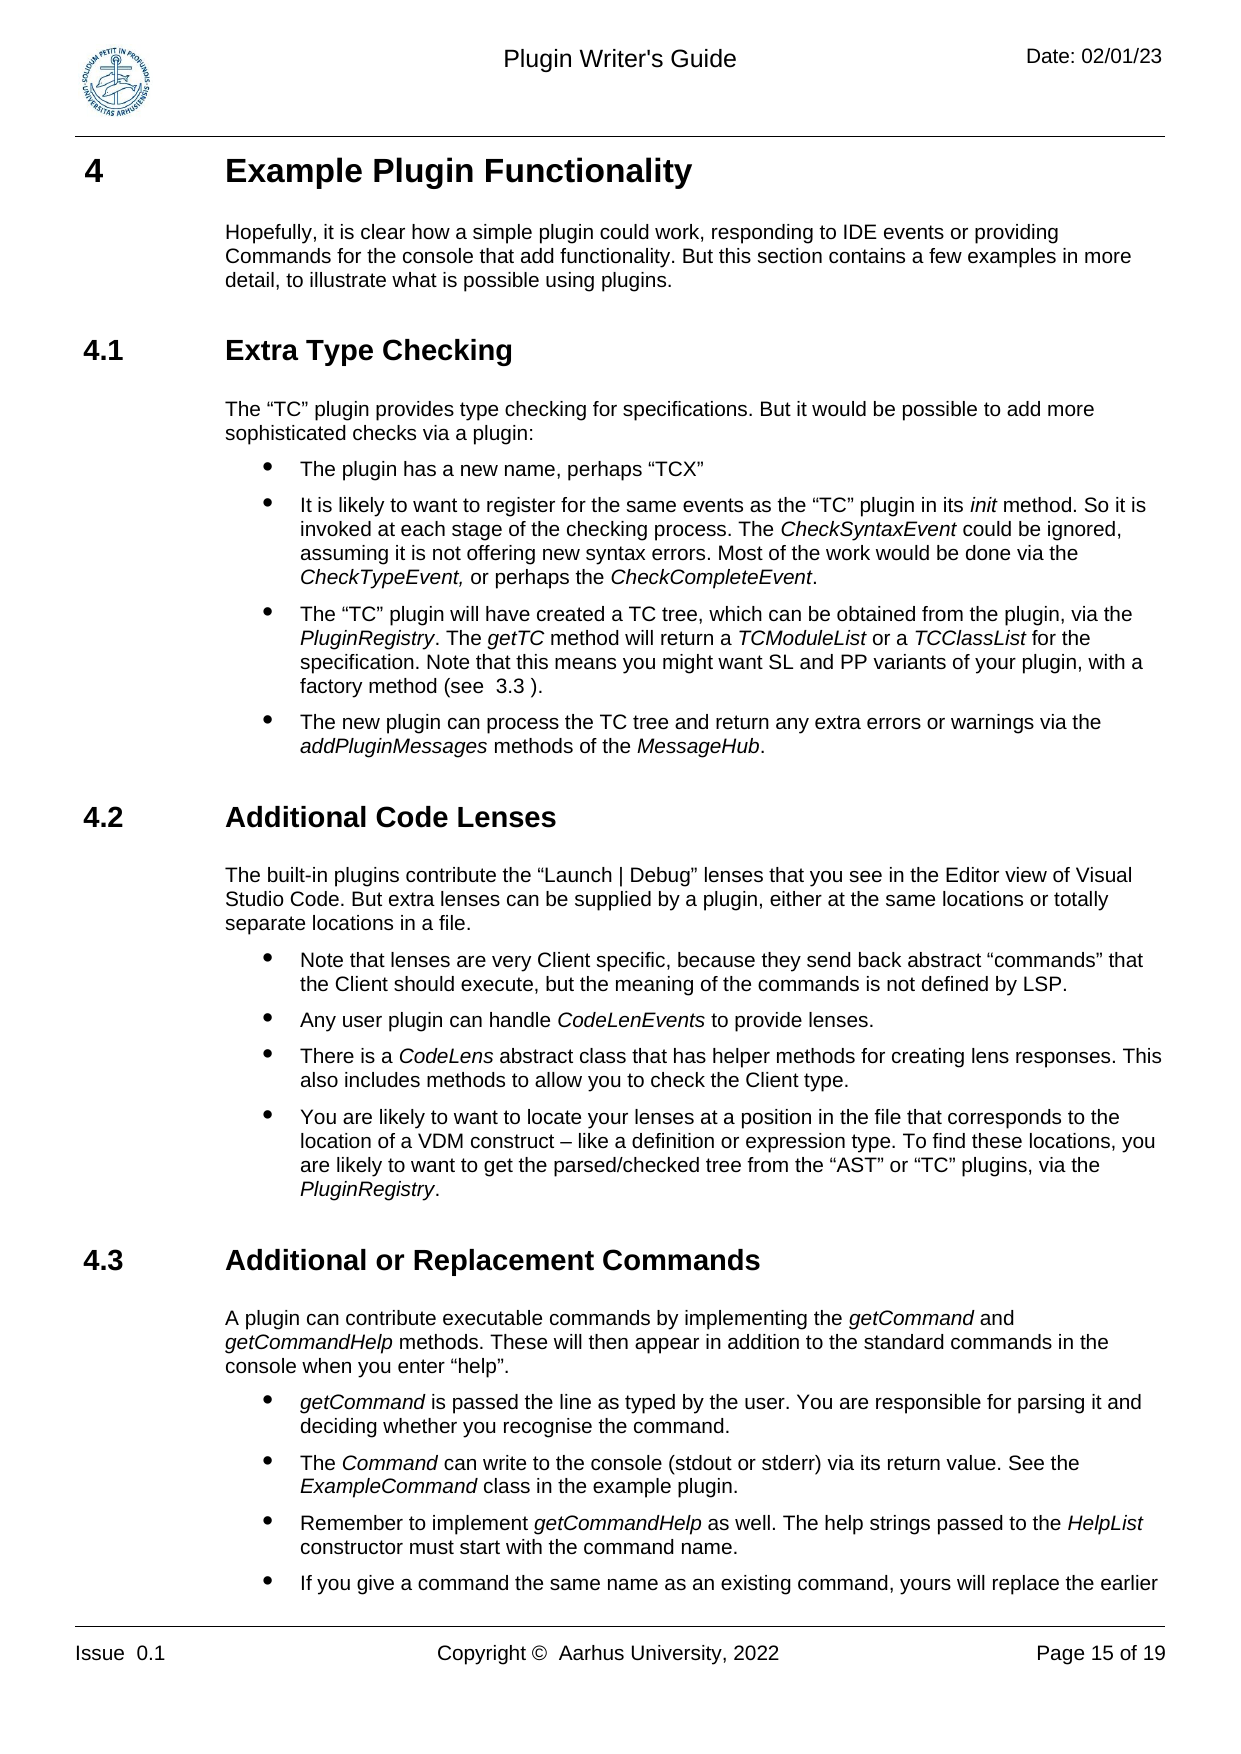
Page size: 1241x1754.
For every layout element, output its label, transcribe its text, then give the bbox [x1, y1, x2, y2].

list You are likely to want to locate your lenses at a position in the file that corresponds to the location of a VDM construct – like a definition or expression type. To find these locations, you are likely to want to get the parsed/checked tree from the “AST” or “TC” plugins, via the PluginRegistry. [262, 1105, 1165, 1201]
text Hopefully, it is clear how a simple plugin could work, responding to IDE events or providing Commands for the console that add functionality. But this section contains a few examples in more detail, to illustrate what is possible using plugins. [225, 220, 1165, 292]
subtitle Example Plugin Functionality [75, 152, 1165, 190]
list There is a CodeLens abstract class that has helper methods for creating lens responses. This also includes methods to allow you to check the Client type. [262, 1045, 1165, 1093]
picture [78, 44, 153, 120]
list It is likely to want to register for the same events as the “TC” plugin in its init method. So it is invoked at each stage of the checking process. The CheckSyntaxEvent could be ignored, assuming it is not offering new syntax errors. Most of the work would be done via the CheckTypeEvent, or perhaps the CheckCompleteEvent. [262, 494, 1165, 589]
text The “TC” plugin provides type checking for specifications. But it would be possible to add more sophisticated checks via a plugin: [225, 397, 1165, 445]
subtitle Extra Type Checking [75, 334, 1165, 367]
text The built-in plugins contribute the “Launch | Debug” lenses that you see in the Editor view of Visual Studio Code. But extra lenses can be supplied by a plugin, either at the same locations or totally separate locations in a file. [225, 863, 1165, 935]
subtitle Additional Code Lenses [75, 801, 1165, 833]
list Remember to implement getCommandHelp as well. The help strings passed to the HelpList constructor must start with the command name. [262, 1511, 1165, 1559]
list The “TC” plugin will have created a TC tree, which can be obtained from the plugin, via the PluginRegistry. The getTC method will return a TCModuleList or a TCClassList for the specification. Note that this means you might want SL and PP variants of your plugin, with a factory method (see 3.3 ). [262, 602, 1165, 698]
list getCommand is passed the line as typed by the user. You are responsible for parsing it and deciding whether you recognise the command. [262, 1390, 1165, 1438]
list The new plugin can process the TC tree and return any extra errors or warnings via the addPluginMessages methods of the MessageHub. [262, 710, 1165, 758]
list If you give a command the same name as an existing command, yours will replace the earlier [262, 1572, 1165, 1596]
list The plugin has a new name, perhaps “TCX” [262, 457, 1165, 481]
list The Command can write to the console (stdout or stderr) via its return value. See the ExampleCommand class in the example plugin. [262, 1451, 1165, 1499]
list Note that lenses are very Client specific, because they send back abstract “commands” that the Client should execute, but the meaning of the commands is not defined by LSP. [262, 948, 1165, 996]
subtitle Additional or Replacement Commands [75, 1243, 1165, 1276]
list Any user plugin can handle CodeLenEvents to provide lenses. [262, 1008, 1165, 1032]
text A plugin can contribute executable commands by implementing the getCommand and getCommandHelp methods. These will then appear in addition to the standard commands in the console when you enter “help”. [225, 1306, 1165, 1378]
